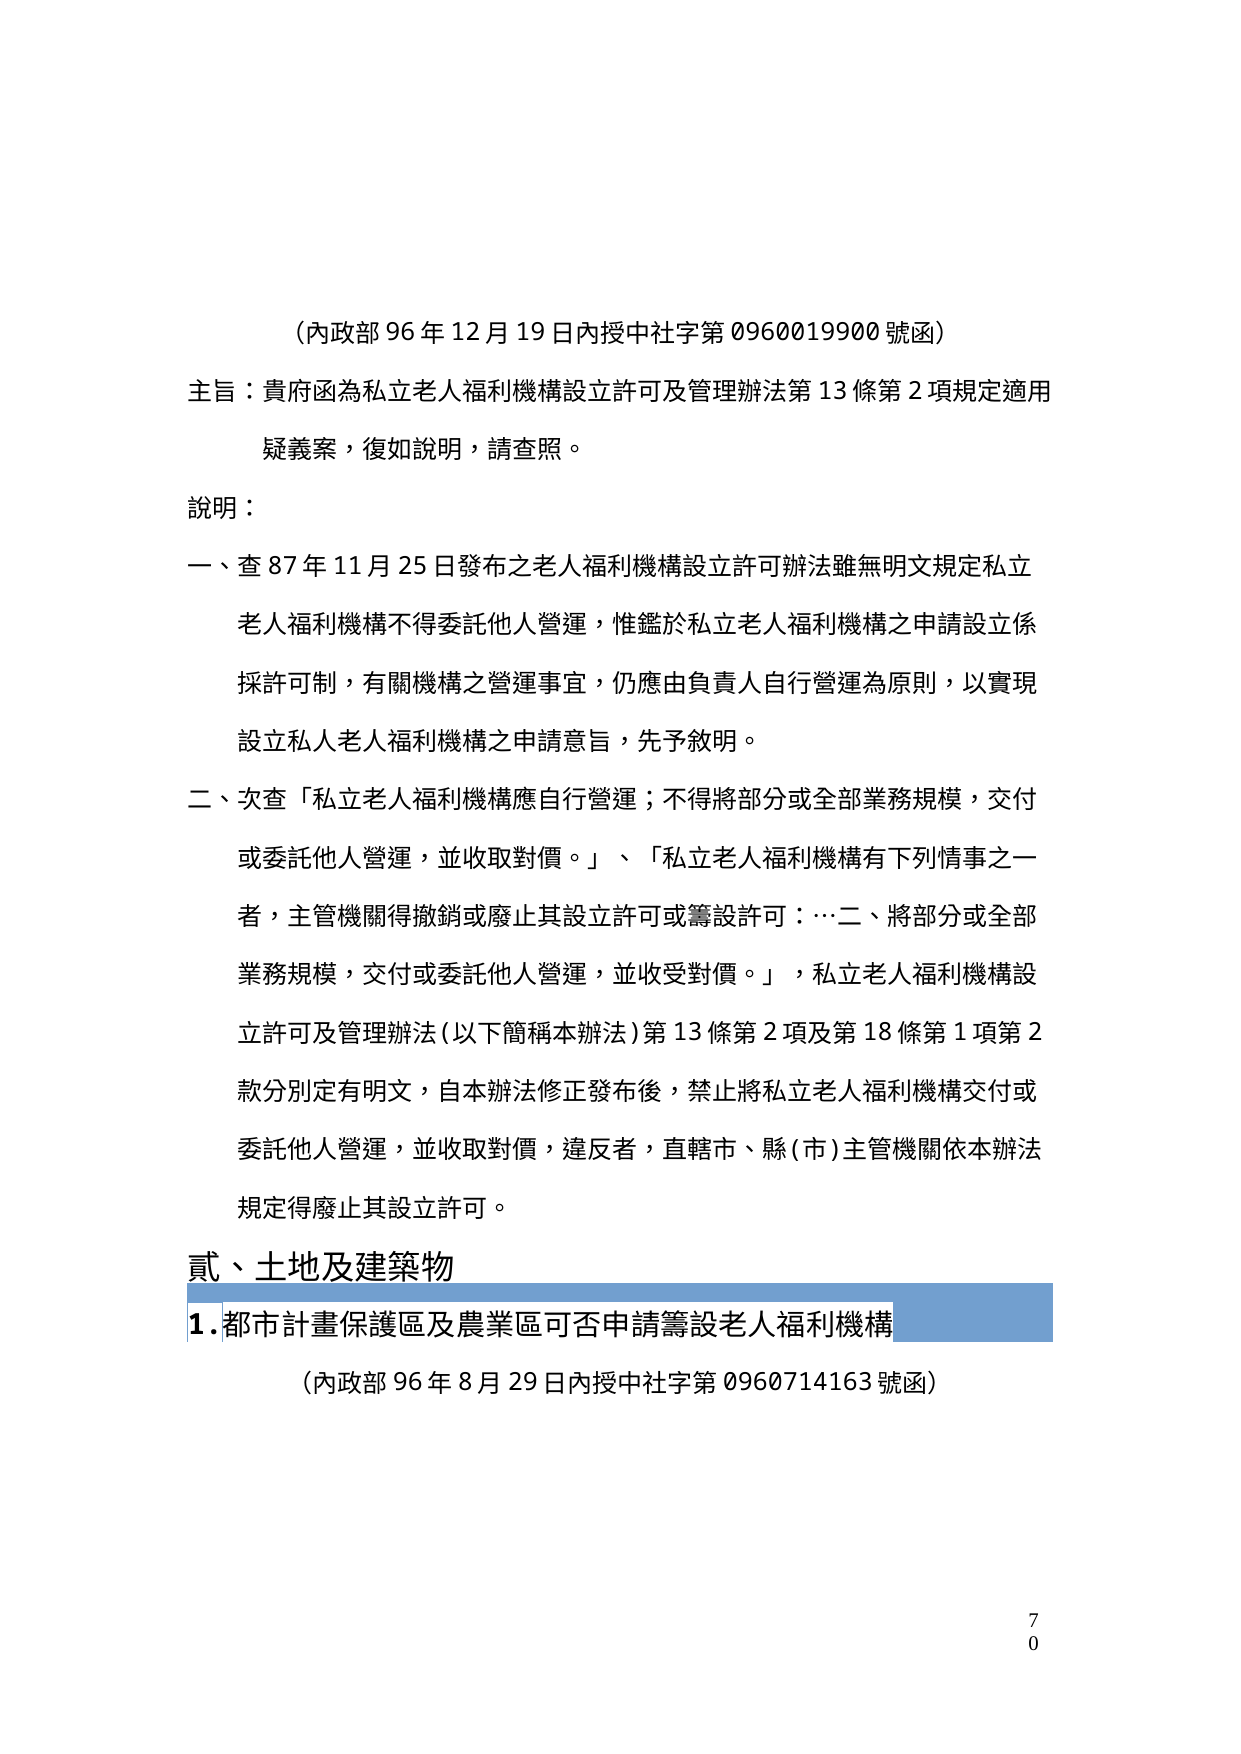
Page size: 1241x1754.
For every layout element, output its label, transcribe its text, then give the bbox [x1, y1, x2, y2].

text （內政部96年8月29日內授中社字第0960714163號函） [187, 1342, 1053, 1400]
text 說明： [187, 467, 1053, 525]
text 主旨：貴府函為私立老人福利機構設立許可及管理辦法第13條第2項規定適用疑義案，復如說明，請查照。 [187, 350, 1053, 467]
text 貳、土地及建築物 [187, 1225, 1053, 1283]
text （內政部96年12月19日內授中社字第0960019900號函） [187, 292, 1053, 350]
text 1.都市計畫保護區及農業區可否申請籌設老人福利機構 [187, 1283, 1053, 1342]
text 二、次查「私立老人福利機構應自行營運；不得將部分或全部業務規模，交付或委託他人營運，並收取對價。」、「私立老人福利機構有下列情事之一者，主管機關得撤銷或廢止其設立許可或籌設許可：…二、將部分或全部業務規模，交付或委託他人營運，並收受對價。」，私立老人福利機構設立許可及管理辦法(以下簡稱本辦法)第13條第2項及第18條第1項第2款分別定有明文，自本辦法修正發布後，禁止將私立老人福利機構交付或委託他人營運，並收取對價，違反者，直轄市、縣(市)主管機關依本辦法規定得廢止其設立許可。 [187, 758, 1053, 1225]
text 一、查87年11月25日發布之老人福利機構設立許可辦法雖無明文規定私立老人福利機構不得委託他人營運，惟鑑於私立老人福利機構之申請設立係採許可制，有關機構之營運事宜，仍應由負責人自行營運為原則，以實現設立私人老人福利機構之申請意旨，先予敘明。 [187, 525, 1053, 758]
